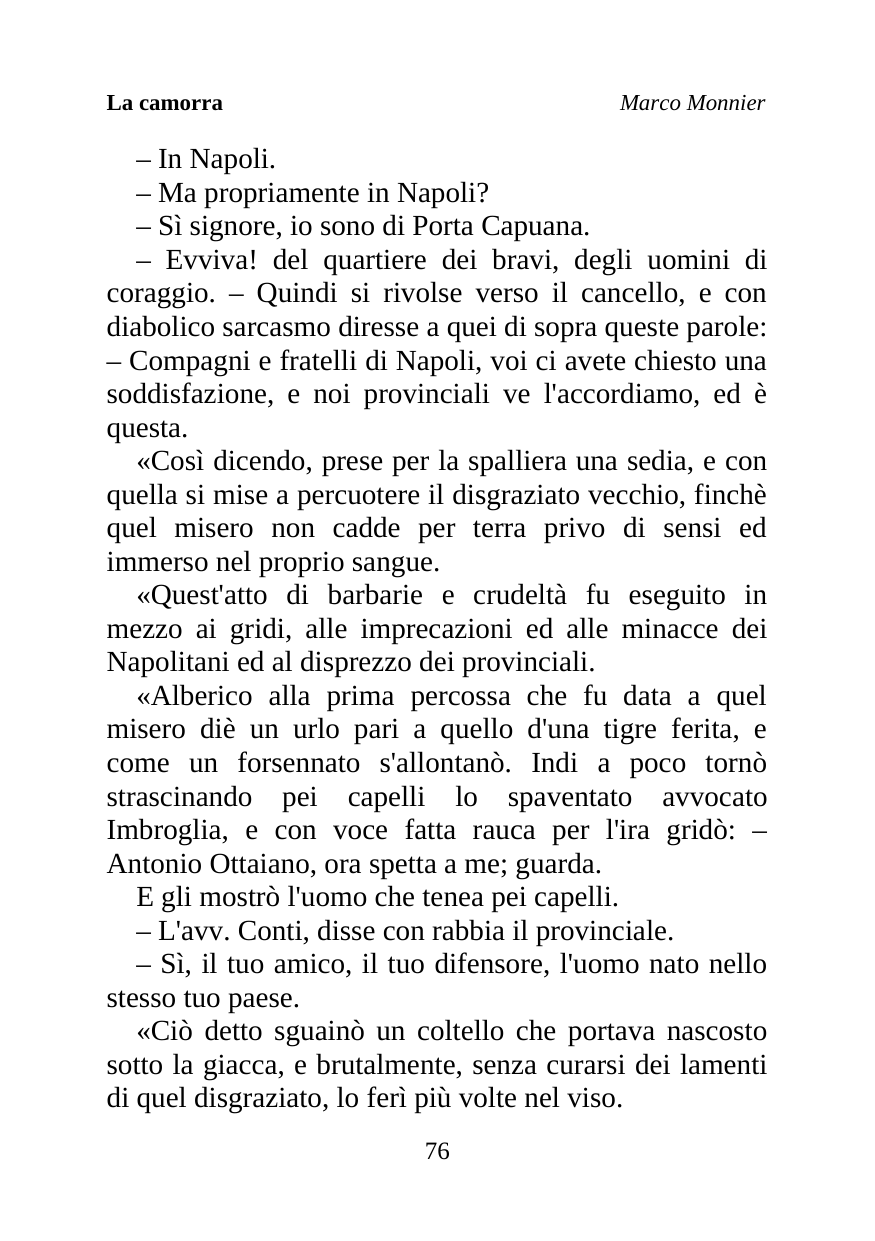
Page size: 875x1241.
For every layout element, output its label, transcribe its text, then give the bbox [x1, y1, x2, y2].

text – In Napoli. [106, 141, 768, 175]
text – L'avv. Conti, disse con rabbia il provinciale. [106, 913, 768, 946]
text «Così dicendo, prese per la spalliera una sedia, e con quella si mise a percuotere il disgraziato vecchio, finchè quel misero non cadde per terra privo di sensi ed immerso nel proprio sangue. [106, 443, 768, 577]
text – Evviva! del quartiere dei bravi, degli uomini di coraggio. – Quindi si rivolse verso il cancello, e con diabolico sarcasmo diresse a quei di sopra queste parole: – Compagni e fratelli di Napoli, voi ci avete chiesto una soddisfazione, e noi provinciali ve l'accordiamo, ed è questa. [106, 242, 768, 443]
text – Ma propriamente in Napoli? [106, 175, 768, 208]
text – Sì signore, io sono di Porta Capuana. [106, 208, 768, 242]
text «Quest'atto di barbarie e crudeltà fu eseguito in mezzo ai gridi, alle imprecazioni ed alle minacce dei Napolitani ed al disprezzo dei provinciali. [106, 577, 768, 678]
text – Sì, il tuo amico, il tuo difensore, l'uomo nato nello stesso tuo paese. [106, 946, 768, 1013]
text «Ciò detto sguainò un coltello che portava nascosto sotto la giacca, e brutalmente, senza curarsi dei lamenti di quel disgraziato, lo ferì più volte nel viso. [106, 1013, 768, 1114]
text «Alberico alla prima percossa che fu data a quel misero diè un urlo pari a quello d'una tigre ferita, e come un forsennato s'allontanò. Indi a poco tornò strascinando pei capelli lo spaventato avvocato Imbroglia, e con voce fatta rauca per l'ira gridò: – Antonio Ottaiano, ora spetta a me; guarda. [106, 678, 768, 879]
text E gli mostrò l'uomo che tenea pei capelli. [106, 879, 768, 913]
